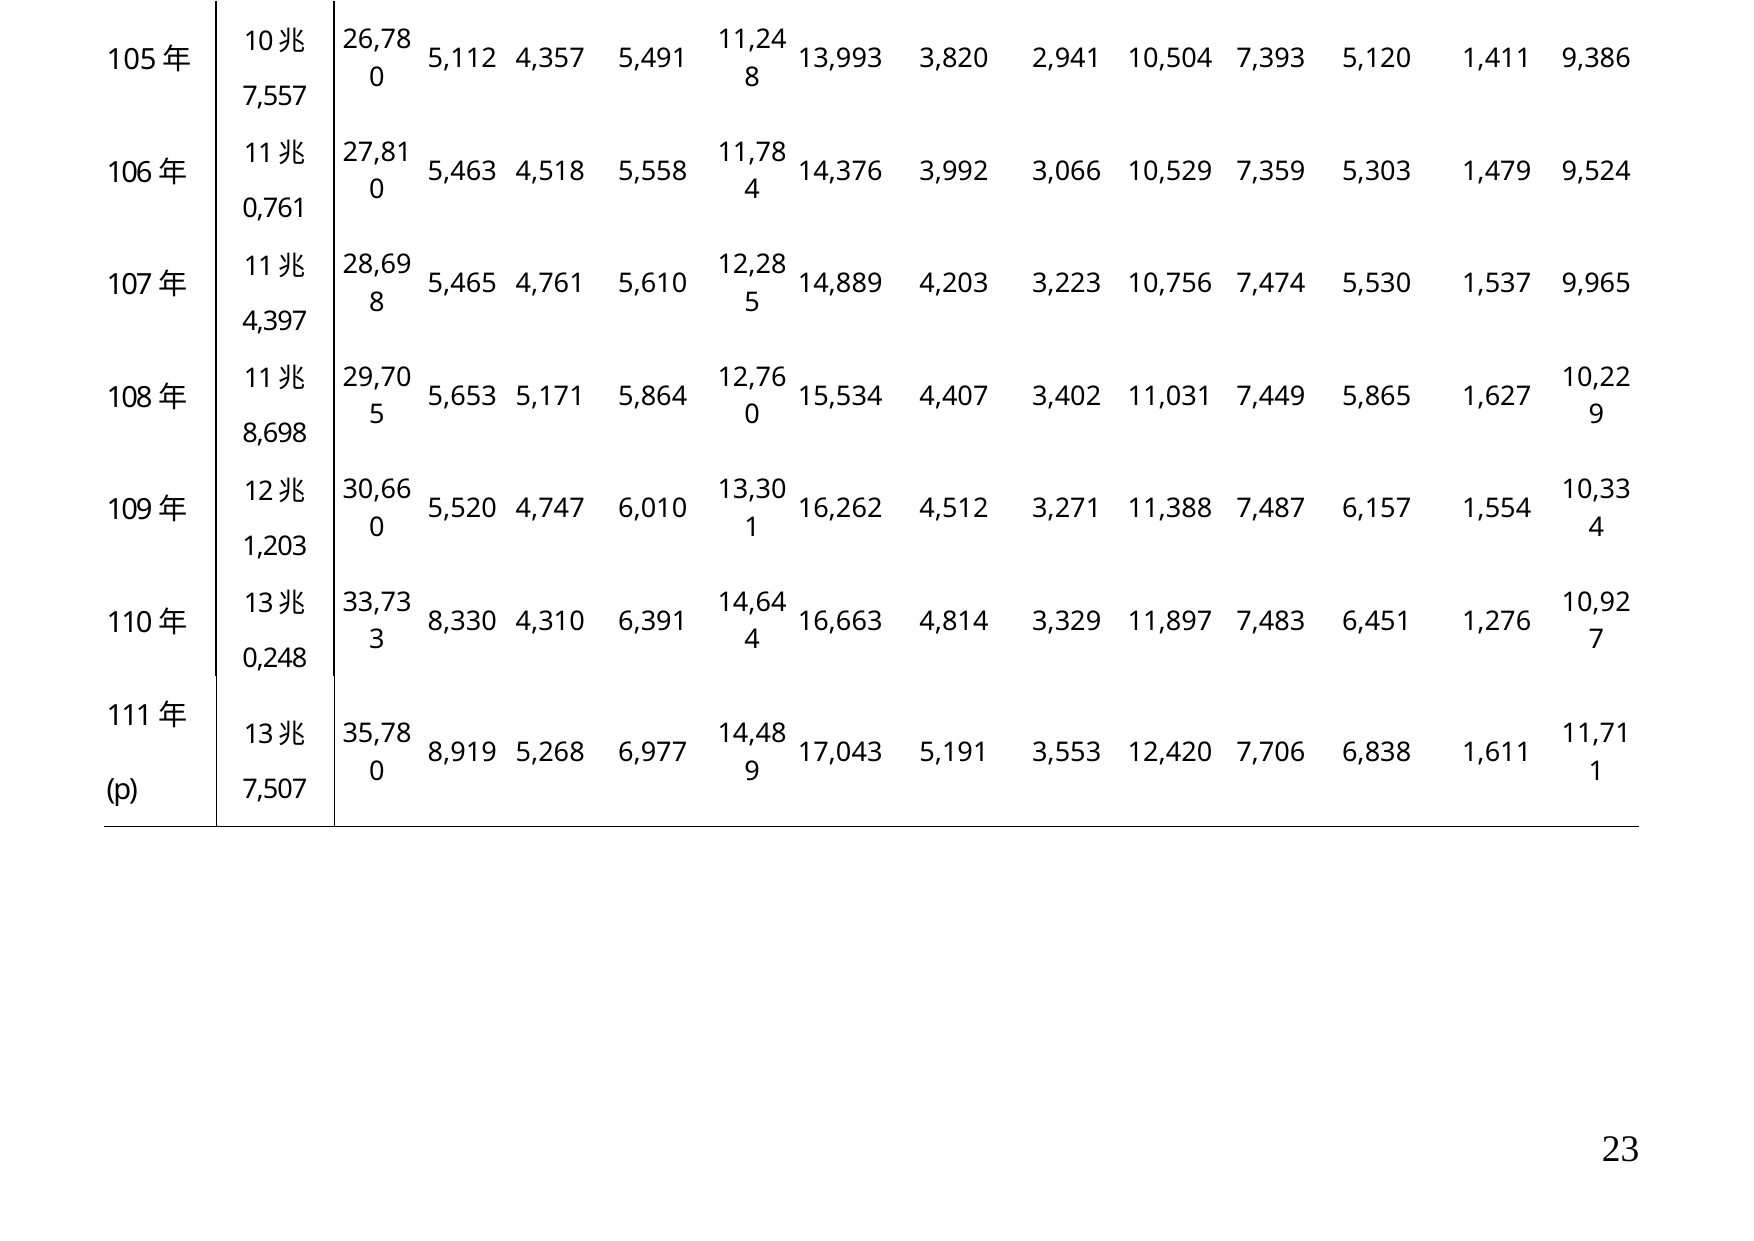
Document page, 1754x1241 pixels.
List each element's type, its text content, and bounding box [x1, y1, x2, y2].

table_cell 5,191 [886, 676, 1021, 826]
table_cell 14,644 [710, 563, 794, 676]
table_cell 10,334 [1553, 451, 1639, 563]
table_cell 3,066 [1021, 113, 1111, 226]
table_cell 7,487 [1228, 451, 1313, 563]
table_cell 1,537 [1440, 226, 1553, 338]
table_cell 10,229 [1553, 338, 1639, 451]
table_cell 35,780 [335, 676, 419, 826]
table_cell 1,611 [1440, 676, 1553, 826]
table_cell 107年 [104, 226, 215, 338]
table_cell 1,627 [1440, 338, 1553, 451]
table_cell 10,927 [1553, 563, 1639, 676]
table_cell 109年 [104, 451, 215, 563]
table_cell 3,402 [1021, 338, 1111, 451]
table_cell 2,941 [1021, 1, 1111, 113]
table_cell 105年 [104, 1, 215, 113]
table_cell 7,474 [1228, 226, 1313, 338]
table_cell 5,864 [595, 338, 710, 451]
table_cell 4,747 [505, 451, 595, 563]
table_cell 10兆7,557 [217, 1, 333, 113]
table_cell 1,479 [1440, 113, 1553, 226]
table_cell 11,784 [710, 113, 794, 226]
table_cell 6,977 [595, 676, 710, 826]
table_cell 6,157 [1313, 451, 1440, 563]
table_cell 15,534 [794, 338, 886, 451]
table_cell 29,705 [335, 338, 419, 451]
table_cell 111年(p) [104, 676, 216, 826]
table_cell 14,489 [710, 676, 794, 826]
table_cell 11,897 [1111, 563, 1228, 676]
table_cell 11,388 [1111, 451, 1228, 563]
table_cell 6,838 [1313, 676, 1440, 826]
table_cell 6,451 [1313, 563, 1440, 676]
table_cell 13兆0,248 [217, 563, 333, 676]
table_cell 12,420 [1111, 676, 1228, 826]
table_cell 5,268 [505, 676, 595, 826]
table_cell 5,865 [1313, 338, 1440, 451]
table_cell 11兆0,761 [217, 113, 333, 226]
table_cell 11,711 [1553, 676, 1639, 826]
table_cell 11,031 [1111, 338, 1228, 451]
table_cell 9,965 [1553, 226, 1639, 338]
table_cell 4,518 [505, 113, 595, 226]
table_cell 9,386 [1553, 1, 1639, 113]
table_cell 26,780 [335, 1, 419, 113]
table_cell 5,112 [419, 1, 505, 113]
table_cell 5,120 [1313, 1, 1440, 113]
table_cell 106年 [104, 113, 215, 226]
table_cell 4,814 [886, 563, 1021, 676]
table_cell 3,992 [886, 113, 1021, 226]
table_cell 5,463 [419, 113, 505, 226]
table_cell 4,407 [886, 338, 1021, 451]
table_cell 110年 [104, 563, 215, 676]
table_cell 4,310 [505, 563, 595, 676]
table_cell 13兆7,507 [217, 676, 334, 826]
table_cell 8,919 [419, 676, 505, 826]
table_cell 3,553 [1021, 676, 1111, 826]
table_cell 1,554 [1440, 451, 1553, 563]
table_cell 10,529 [1111, 113, 1228, 226]
table_cell 16,663 [794, 563, 886, 676]
table_cell 12,285 [710, 226, 794, 338]
table_cell 5,171 [505, 338, 595, 451]
table_cell 33,733 [335, 563, 419, 676]
table_cell 108年 [104, 338, 215, 451]
table_cell 13,301 [710, 451, 794, 563]
table_cell 5,491 [595, 1, 710, 113]
table_cell 30,660 [335, 451, 419, 563]
table_cell 4,512 [886, 451, 1021, 563]
table_cell 27,810 [335, 113, 419, 226]
table_cell 9,524 [1553, 113, 1639, 226]
table_cell 5,530 [1313, 226, 1440, 338]
table_cell 14,376 [794, 113, 886, 226]
table_cell 3,820 [886, 1, 1021, 113]
table_cell 7,483 [1228, 563, 1313, 676]
table_cell 5,558 [595, 113, 710, 226]
table_cell 28,698 [335, 226, 419, 338]
table_cell 5,520 [419, 451, 505, 563]
table_cell 4,761 [505, 226, 595, 338]
table_cell 1,276 [1440, 563, 1553, 676]
table_cell 11兆4,397 [217, 226, 333, 338]
table_cell 10,504 [1111, 1, 1228, 113]
table_cell 5,303 [1313, 113, 1440, 226]
table_cell 6,010 [595, 451, 710, 563]
table_cell 12兆1,203 [217, 451, 333, 563]
table_cell 7,449 [1228, 338, 1313, 451]
table_cell 6,391 [595, 563, 710, 676]
table_cell 13,993 [794, 1, 886, 113]
table_cell 17,043 [794, 676, 886, 826]
table_cell 8,330 [419, 563, 505, 676]
table_cell 3,223 [1021, 226, 1111, 338]
table_cell 7,706 [1228, 676, 1313, 826]
table_cell 7,359 [1228, 113, 1313, 226]
table_cell 11,248 [710, 1, 794, 113]
table_cell 10,756 [1111, 226, 1228, 338]
table_cell 1,411 [1440, 1, 1553, 113]
table_cell 5,610 [595, 226, 710, 338]
table_cell 4,357 [505, 1, 595, 113]
table_cell 5,653 [419, 338, 505, 451]
table_cell 5,465 [419, 226, 505, 338]
table_cell 16,262 [794, 451, 886, 563]
table_cell 3,271 [1021, 451, 1111, 563]
table_cell 7,393 [1228, 1, 1313, 113]
table_cell 4,203 [886, 226, 1021, 338]
table_cell 11兆8,698 [217, 338, 333, 451]
table_cell 12,760 [710, 338, 794, 451]
table_cell 14,889 [794, 226, 886, 338]
table_cell 3,329 [1021, 563, 1111, 676]
